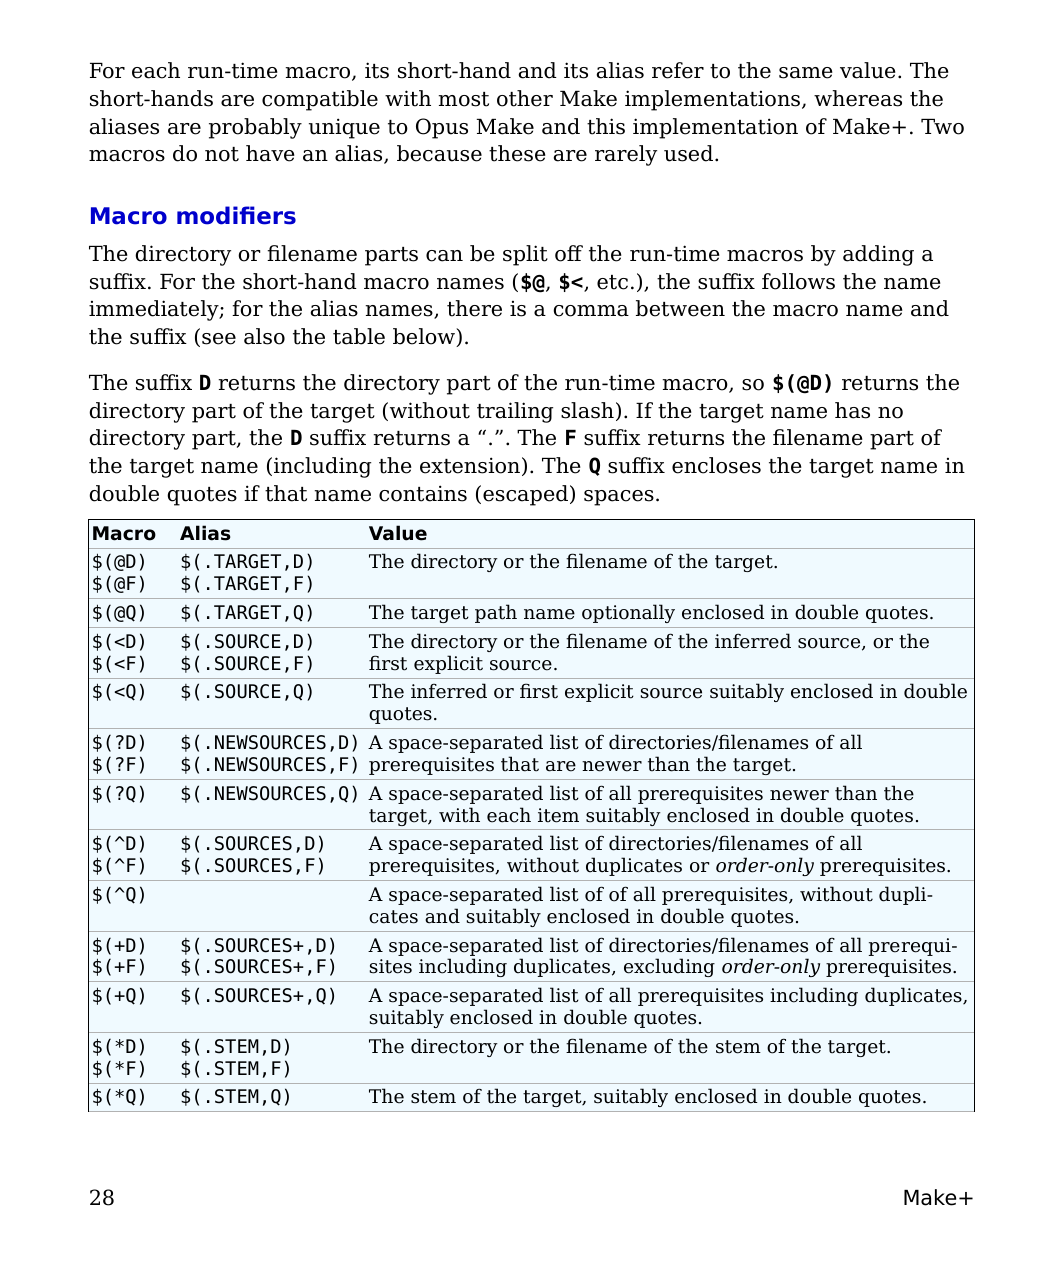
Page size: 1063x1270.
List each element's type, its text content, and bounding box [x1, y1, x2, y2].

text The directory or filename parts can be split off the run-time macros by adding a suffix. For the short-hand macro names ($@, $<, etc.), the suffix follows the name immediately; for the alias names, there is a comma between the macro name and the suffix (see also the table below). [88, 242, 974, 349]
table_cell A space-separated list of all prerequisites newer than the target, with each item suitably enclosed in double quotes. [366, 780, 974, 829]
table_header Macro [89, 520, 177, 547]
table_cell $(.SOURCE,D) $(.SOURCE,F) [177, 628, 366, 677]
table_cell $(<Q) [89, 679, 177, 728]
table_cell $(.SOURCES,D) $(.SOURCES,F) [177, 830, 366, 880]
table_cell $(.TARGET,Q) [177, 599, 366, 627]
table_cell $(.STEM,D) $(.STEM,F) [177, 1033, 366, 1082]
table_header Alias [177, 520, 366, 547]
table_cell $(+Q) [89, 982, 177, 1032]
table_cell $(<D) $(<F) [89, 628, 177, 677]
table_cell $(.NEWSOURCES,D) $(.NEWSOURCES,F) [177, 729, 366, 779]
table_cell The target path name optionally enclosed in double quotes. [366, 599, 974, 627]
table_cell A space-separated list of directories/filenames of all prerequisites, without duplicates or order-only prerequisites. [366, 830, 974, 880]
table_cell $(?Q) [89, 780, 177, 829]
text The suffix D returns the directory part of the run-time macro, so $(@D) returns the directory part of the target (without trailing slash). If the target name has no directory part, the D suffix returns a “.”. The F suffix returns the filename part of the target name (including the extension). The Q suffix encloses the target name in double quotes if that name contains (escaped) spaces. [88, 371, 974, 506]
table_cell A space-separated list of directories/filenames of all prerequisites that are newer than the target. [366, 729, 974, 779]
table_cell The directory or the filename of the target. [366, 549, 974, 598]
table_cell $(@Q) [89, 599, 177, 627]
table_cell The directory or the filename of the inferred source, or the first explicit source. [366, 628, 974, 677]
table_cell $(.NEWSOURCES,Q) [177, 780, 366, 829]
table_cell $(^Q) [89, 881, 177, 931]
table_cell $(.TARGET,D) $(.TARGET,F) [177, 549, 366, 598]
subtitle Macro modifiers [88, 203, 974, 229]
table_cell $(+D) $(+F) [89, 932, 177, 981]
table_cell $(.SOURCES+,D) $(.SOURCES+,F) [177, 932, 366, 981]
table_cell $(^D) $(^F) [89, 830, 177, 880]
table_cell The stem of the target, suitably enclosed in double quotes. [366, 1084, 974, 1111]
table_cell $(.SOURCES+,Q) [177, 982, 366, 1032]
table_cell [177, 881, 366, 931]
table_cell A space-separated list of of all pre­requi­sites, without dupli­cates and suitably enclosed in double quotes. [366, 881, 974, 931]
table_cell $(.SOURCE,Q) [177, 679, 366, 728]
table_cell A space-separated list of directories/filenames of all pre­requi­sites including duplicates, excluding order-only prerequisites. [366, 932, 974, 981]
table_cell $(@D) $(@F) [89, 549, 177, 598]
table_cell A space-separated list of all pre­requi­sites including duplicates, suitably enclosed in double quotes. [366, 982, 974, 1032]
table_header Value [366, 520, 974, 547]
table_cell The directory or the filename of the stem of the target. [366, 1033, 974, 1082]
table_cell $(.STEM,Q) [177, 1084, 366, 1111]
table_cell $(*Q) [89, 1084, 177, 1111]
table_cell $(*D) $(*F) [89, 1033, 177, 1082]
text For each run-time macro, its short-hand and its alias refer to the same value. The short-hands are compatible with most other Make implementations, whereas the aliases are probably unique to Opus Make and this implementation of Make+. Two macros do not have an alias, because these are rarely used. [88, 59, 974, 167]
table_cell $(?D) $(?F) [89, 729, 177, 779]
table_cell The inferred or first explicit source suitably enclosed in double quotes. [366, 679, 974, 728]
